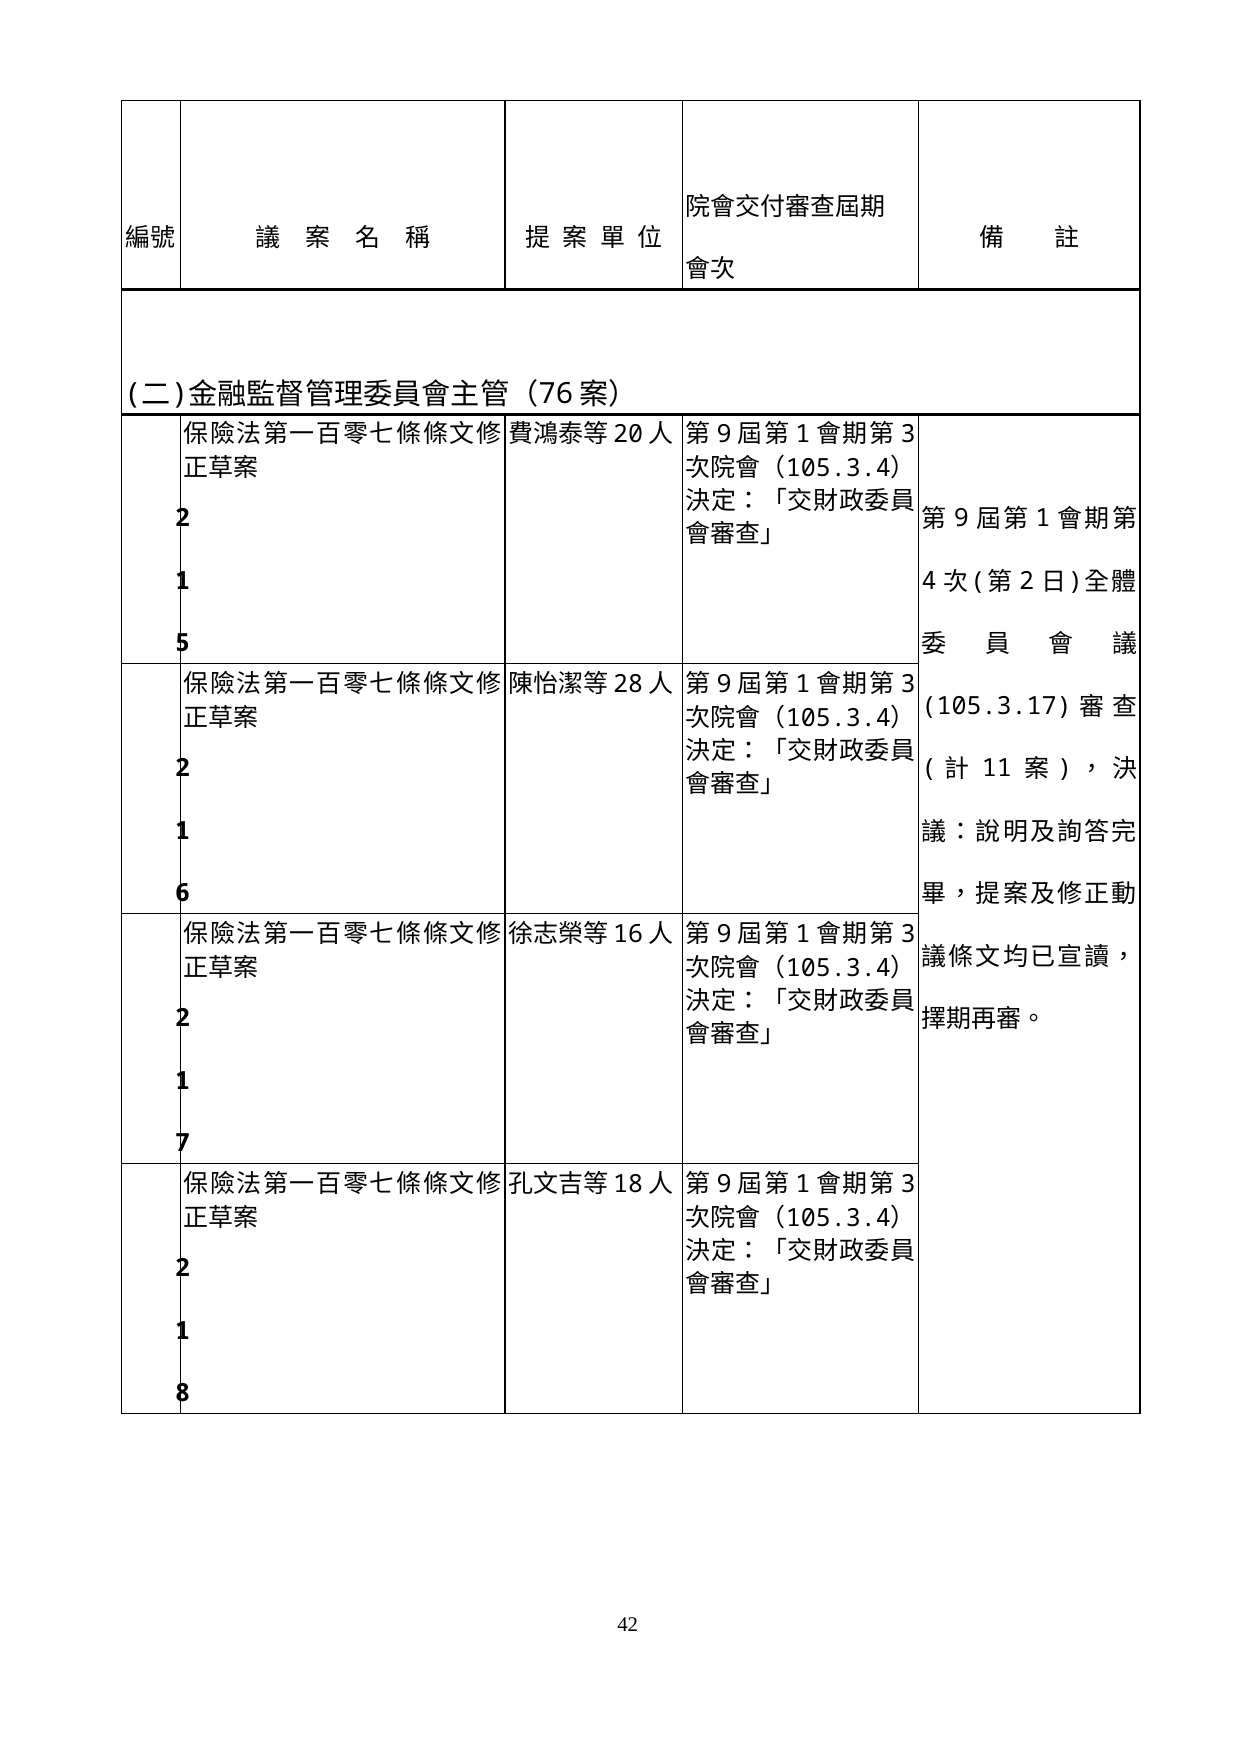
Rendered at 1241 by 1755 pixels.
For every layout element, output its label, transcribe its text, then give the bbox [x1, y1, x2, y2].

table_header 編號 [122, 101, 180, 288]
table_cell 第9屆第1會期第3次院會（105.3.4）決定：「交財政委員會審查」 [683, 416, 918, 663]
table_header 備 註 [919, 101, 1139, 288]
table_cell 保險法第一百零七條條文修正草案 [181, 416, 504, 663]
table_header 議 案 名 稱 [181, 101, 504, 288]
table_header 提 案 單 位 [506, 101, 682, 288]
table_header 院會交付審查屆期 會次 [683, 101, 918, 288]
table_cell 第9屆第1會期第3次院會（105.3.4）決定：「交財政委員會審查」 [683, 914, 918, 1163]
table_cell 徐志榮等16人 [506, 914, 682, 1163]
table_cell 保險法第一百零七條條文修正草案 [181, 664, 504, 913]
table_cell 保險法第一百零七條條文修正草案 [181, 914, 504, 1163]
table_cell 第9屆第1會期第4次(第2日)全體委員會議(105.3.17)審查(計11案)，決議：說明及詢答完畢，提案及修正動議條文均已宣讀，擇期再審。 [919, 416, 1139, 1413]
table_cell [122, 1164, 180, 1413]
table_cell [122, 914, 180, 1163]
table_cell 第9屆第1會期第3次院會（105.3.4）決定：「交財政委員會審查」 [683, 664, 918, 913]
table_cell 第9屆第1會期第3次院會（105.3.4）決定：「交財政委員會審查」 [683, 1164, 918, 1413]
table_cell 孔文吉等18人 [506, 1164, 682, 1413]
table_cell 陳怡潔等28人 [506, 664, 682, 913]
table_cell 費鴻泰等20人 [506, 416, 682, 663]
table_cell [122, 416, 180, 663]
table_cell 保險法第一百零七條條文修正草案 [181, 1164, 504, 1413]
table_cell [122, 664, 180, 913]
table_cell (二)金融監督管理委員會主管（76案） [122, 291, 1139, 413]
